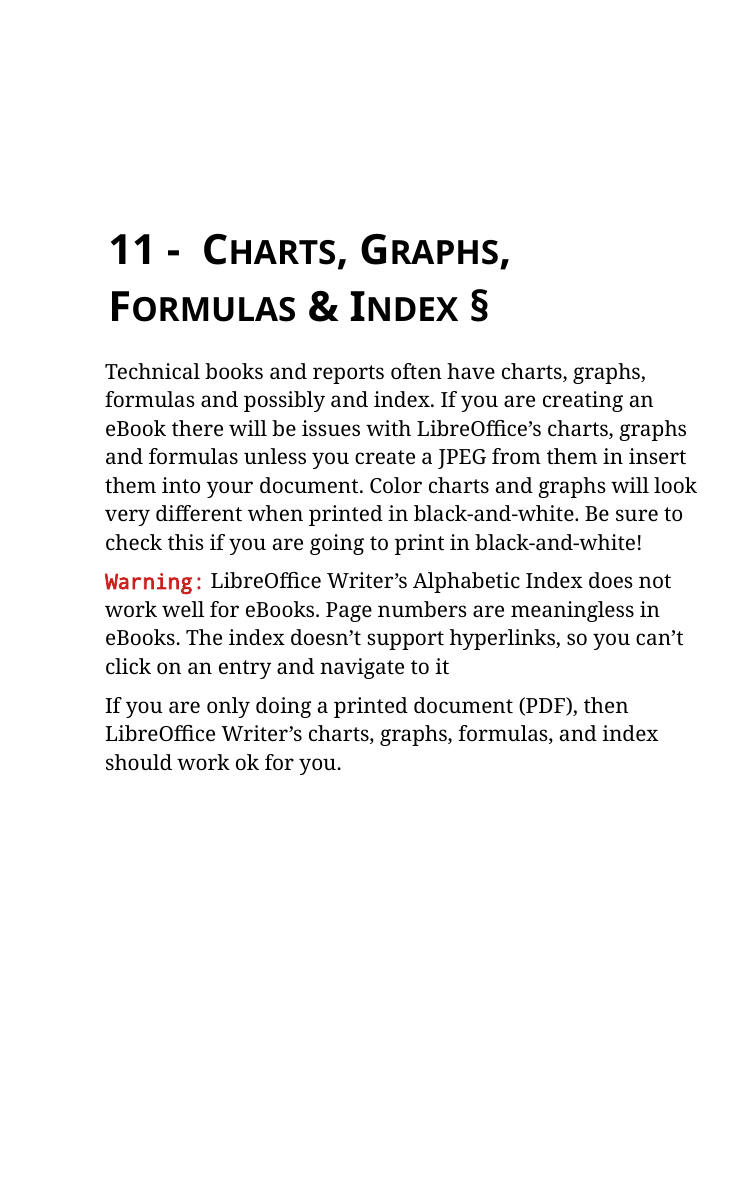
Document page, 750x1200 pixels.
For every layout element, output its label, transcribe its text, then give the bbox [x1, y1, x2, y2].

text Warning: LibreOffice Writer’s Alphabetic Index does not work well for eBooks. Page numbers are meaningless in eBooks. The index doesn’t support hyperlinks, so you can’t click on an entry and navigate to it [105, 567, 697, 680]
text If you are only doing a printed document (PDF), then LibreOffice Writer’s charts, graphs, formulas, and index should work ok for you. [105, 691, 697, 776]
text Technical books and reports often have charts, graphs, formulas and possibly and index. If you are creating an eBook there will be issues with LibreOffice’s charts, graphs and formulas unless you create a JPEG from them in insert them into your document. Color charts and graphs will look very different when printed in black-and-white. Be sure to check this if you are going to print in black-and-white! [105, 357, 697, 556]
subtitle Charts, Graphs, Formulas & Index § [105, 217, 697, 336]
